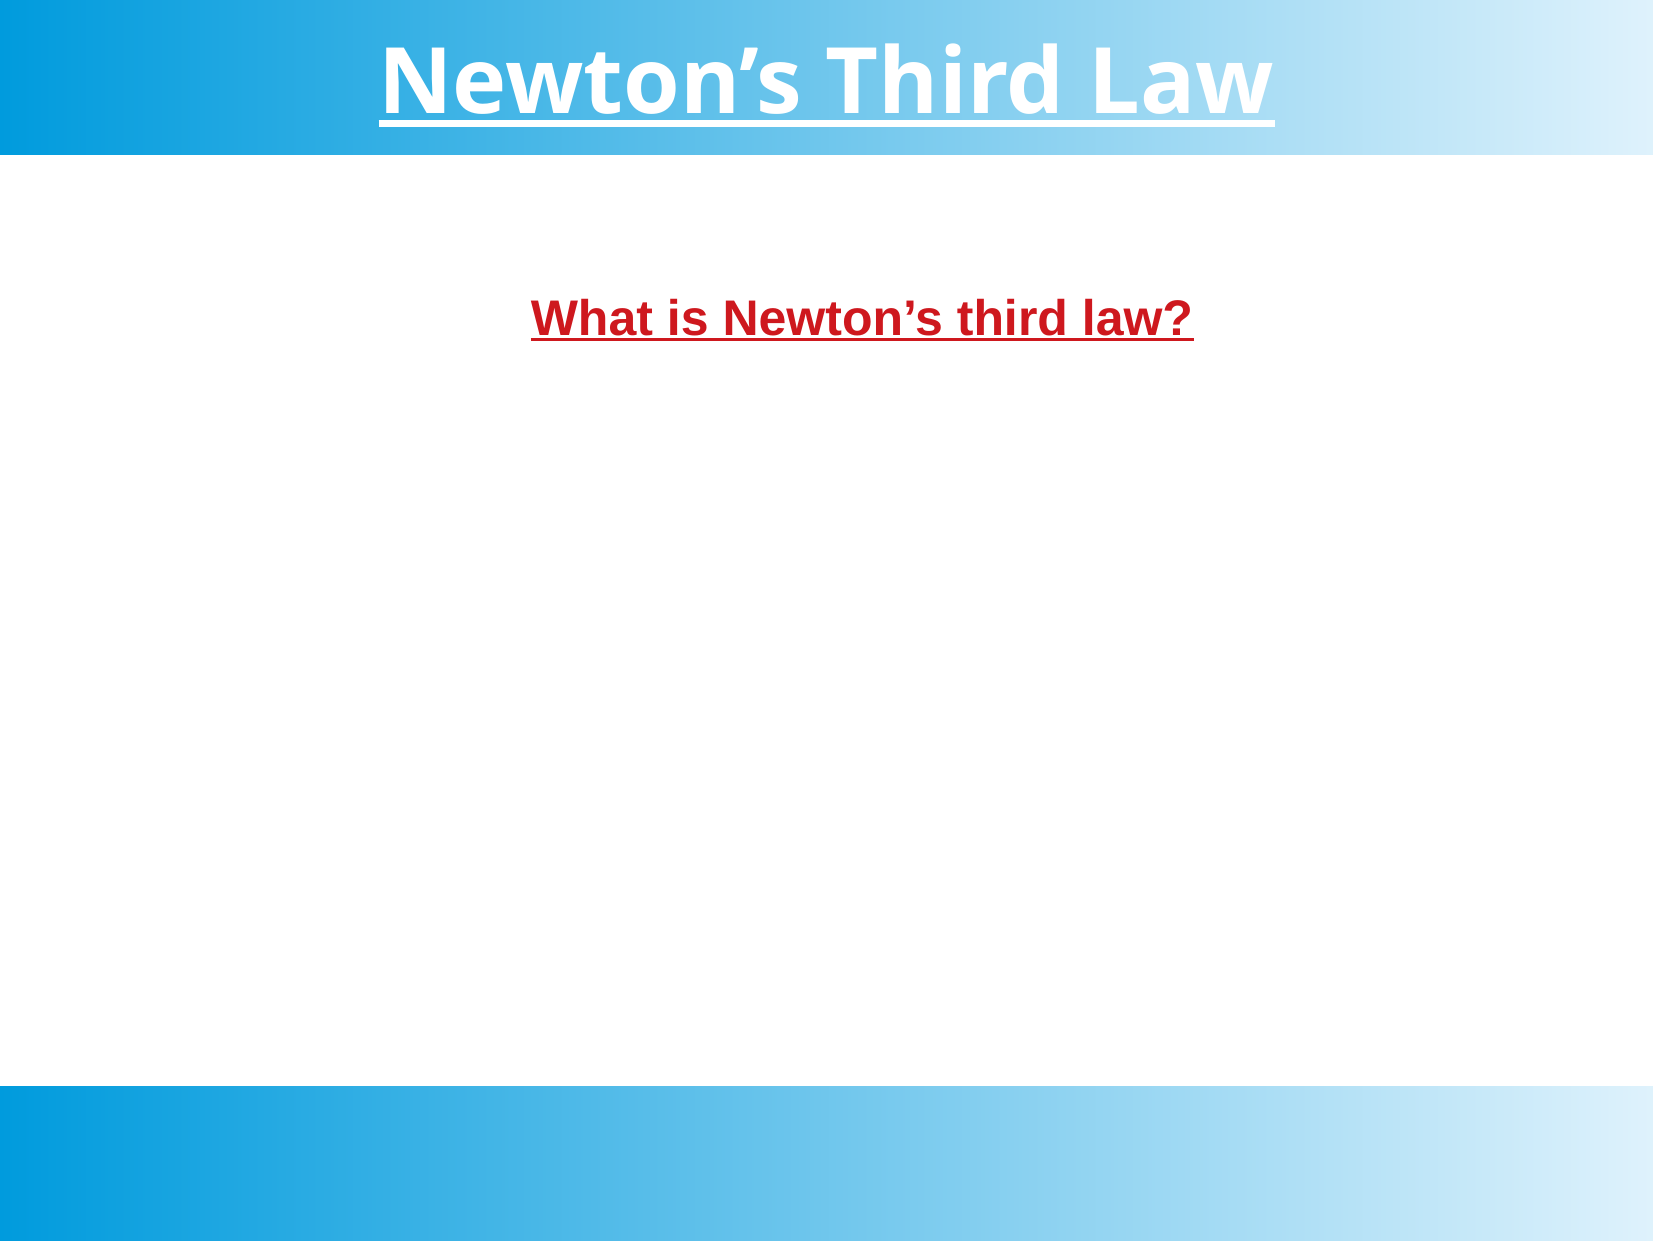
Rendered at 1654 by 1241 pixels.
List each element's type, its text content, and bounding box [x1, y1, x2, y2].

list What is Newton’s third law? [82, 290, 1571, 1010]
title Newton’s Third Law [82, 25, 1571, 130]
